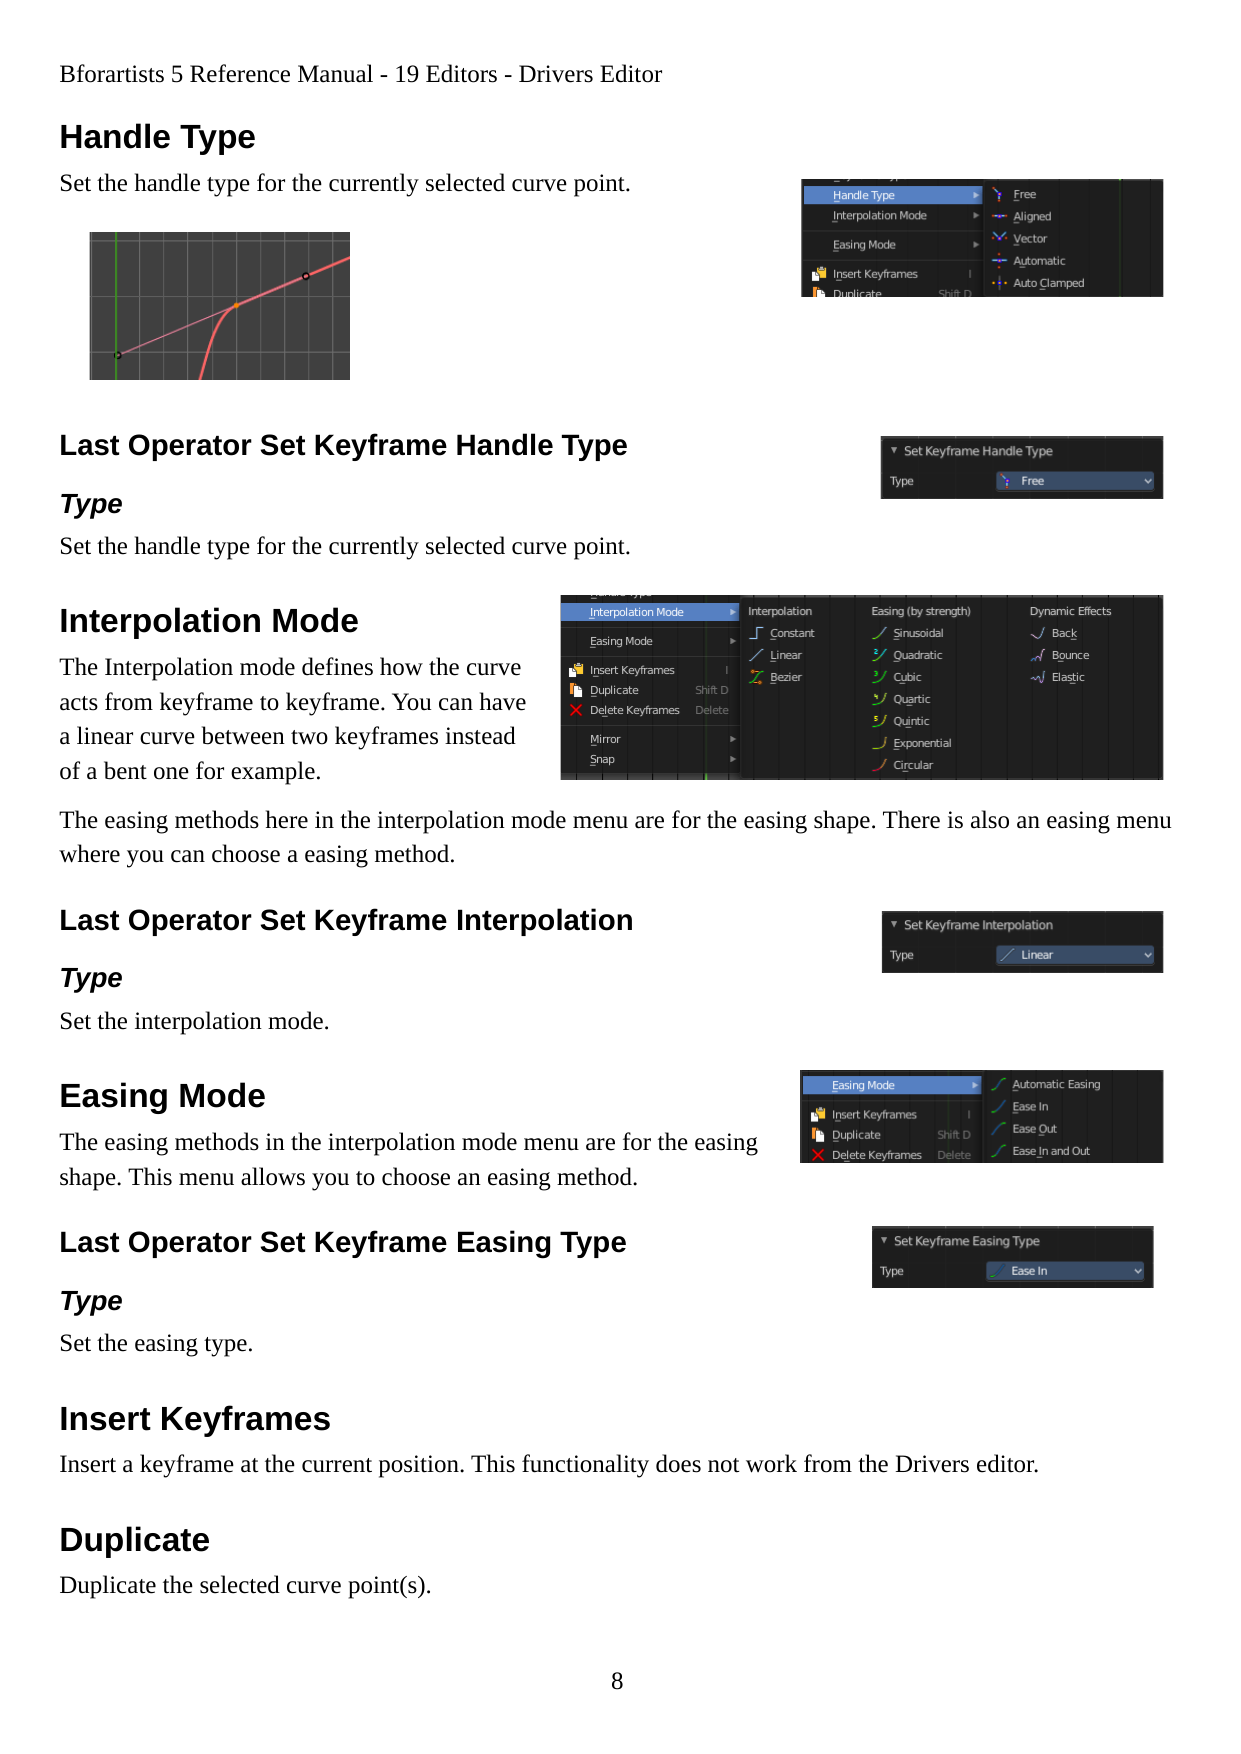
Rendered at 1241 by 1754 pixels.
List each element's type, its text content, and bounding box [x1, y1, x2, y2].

subtitle Last Operator Set Keyframe Interpolation [59, 903, 1181, 937]
subtitle Easing Mode [59, 1076, 800, 1115]
text The Interpolation mode defines how the curve acts from keyframe to keyframe. You can have a linear curve between two keyframes instead of a bent one for example. [59, 652, 1181, 785]
picture [880, 436, 1164, 499]
subtitle Last Operator Set Keyframe Easing Type [59, 1225, 1181, 1259]
subtitle [1164, 601, 1181, 640]
subtitle Duplicate [59, 1519, 1181, 1558]
text The easing methods here in the interpolation mode menu are for the easing shape. There is also an easing menu where you can choose a easing method. [59, 805, 1181, 868]
subtitle Interpolation Mode [59, 601, 560, 640]
picture [89, 232, 350, 380]
picture [801, 179, 1164, 297]
text Insert a keyframe at the current position. This functionality does not work from the Drivers editor. [59, 1449, 1181, 1478]
subtitle Last Operator Set Keyframe Handle Type [59, 428, 1181, 462]
subtitle Type [59, 487, 1181, 519]
text Set the handle type for the currently selected curve point. [59, 168, 1181, 197]
picture [881, 911, 1164, 973]
text Duplicate the selected curve point(s). [59, 1571, 1181, 1599]
text Set the handle type for the currently selected curve point. [59, 531, 1181, 560]
picture [800, 1070, 1164, 1163]
text Set the interpolation mode. [59, 1006, 1181, 1035]
picture [560, 595, 1164, 780]
text The easing methods in the interpolation mode menu are for the easing shape. This menu allows you to choose an easing method. [59, 1127, 1181, 1191]
subtitle Type [59, 962, 1181, 994]
picture [872, 1226, 1154, 1288]
subtitle Type [59, 1284, 1181, 1316]
subtitle Handle Type [59, 117, 1181, 156]
subtitle [1164, 1076, 1181, 1115]
subtitle Insert Keyframes [59, 1398, 1181, 1437]
text Set the easing type. [59, 1328, 1181, 1357]
